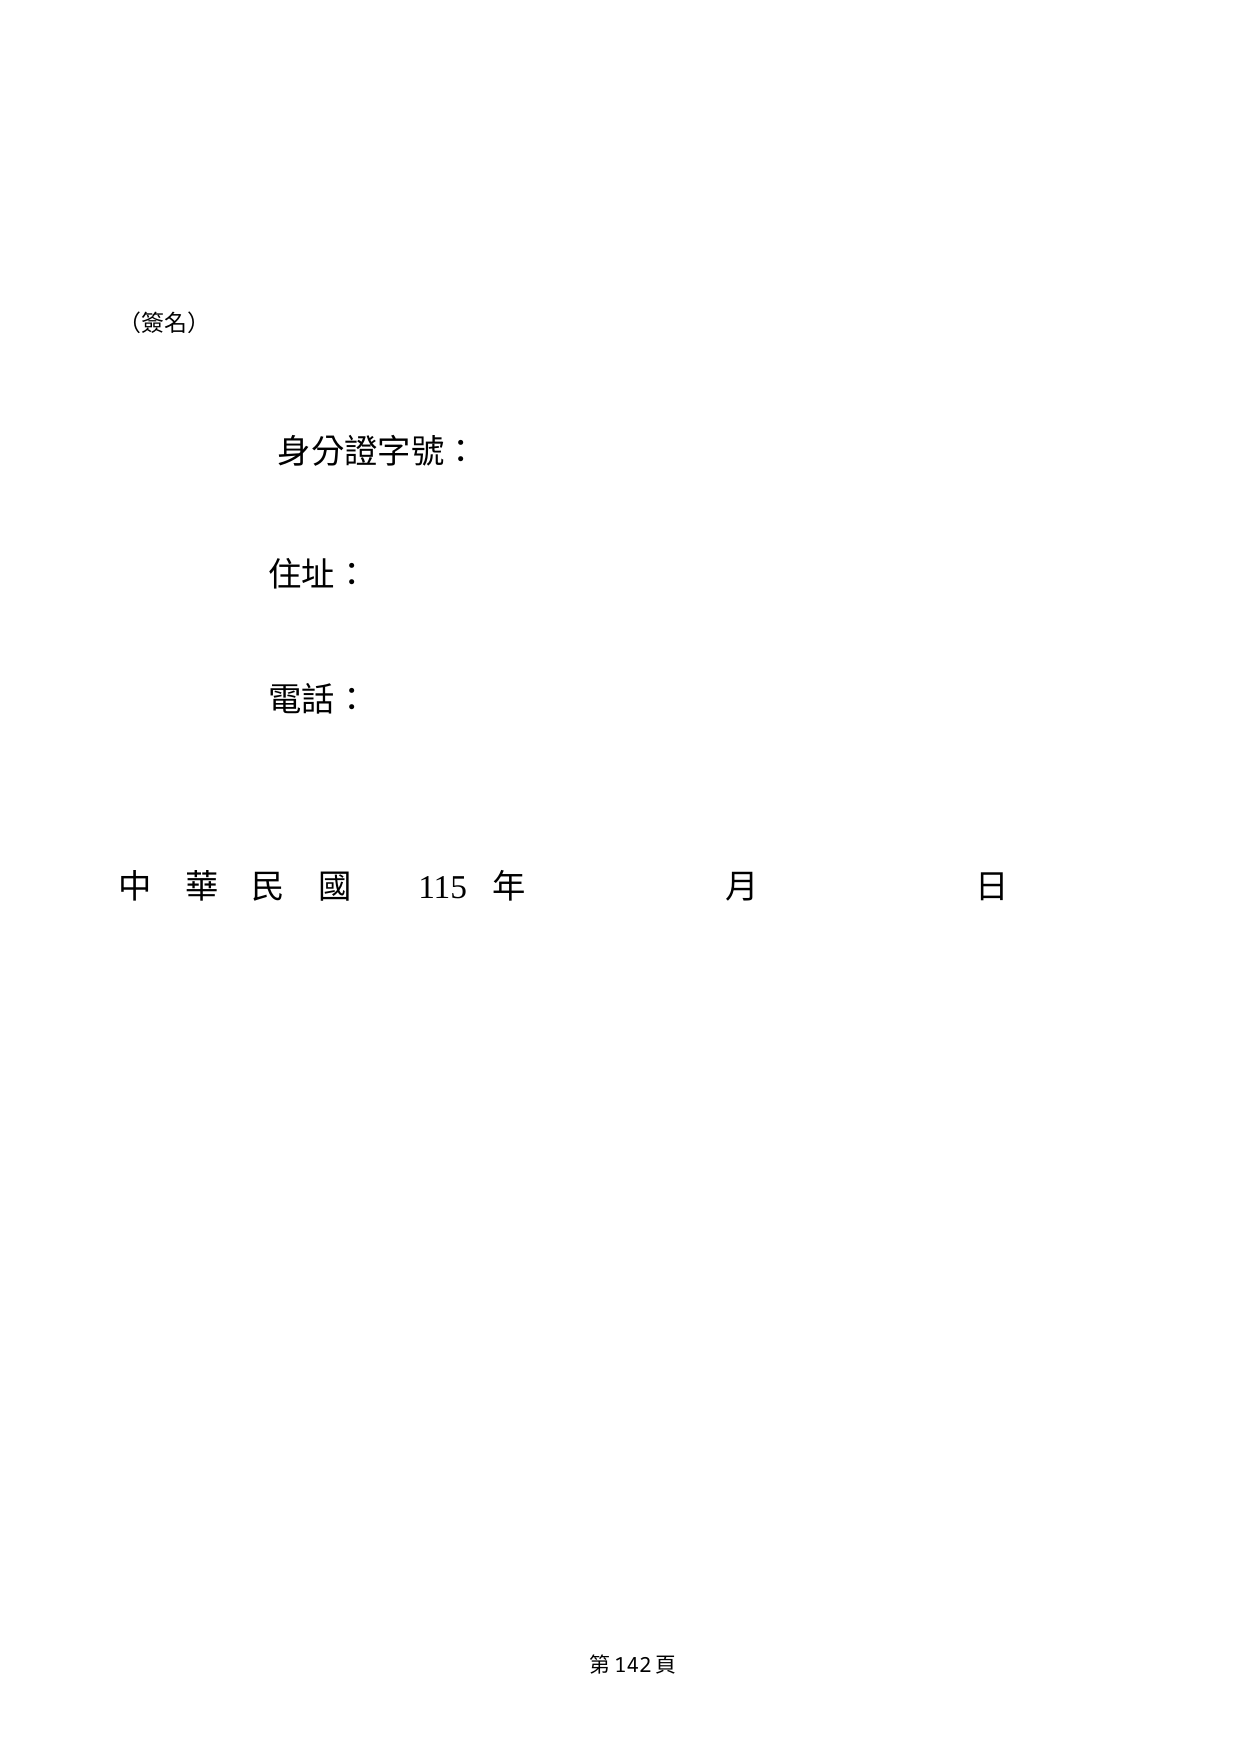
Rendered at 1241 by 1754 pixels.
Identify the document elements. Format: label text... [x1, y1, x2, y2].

text （簽名） [118, 280, 1122, 343]
text 住址： [118, 530, 1122, 593]
text 電話： [118, 655, 1122, 718]
text 中 華 民 國 115 年 月 日 [118, 843, 1122, 905]
text 身分證字號： [118, 405, 1122, 468]
